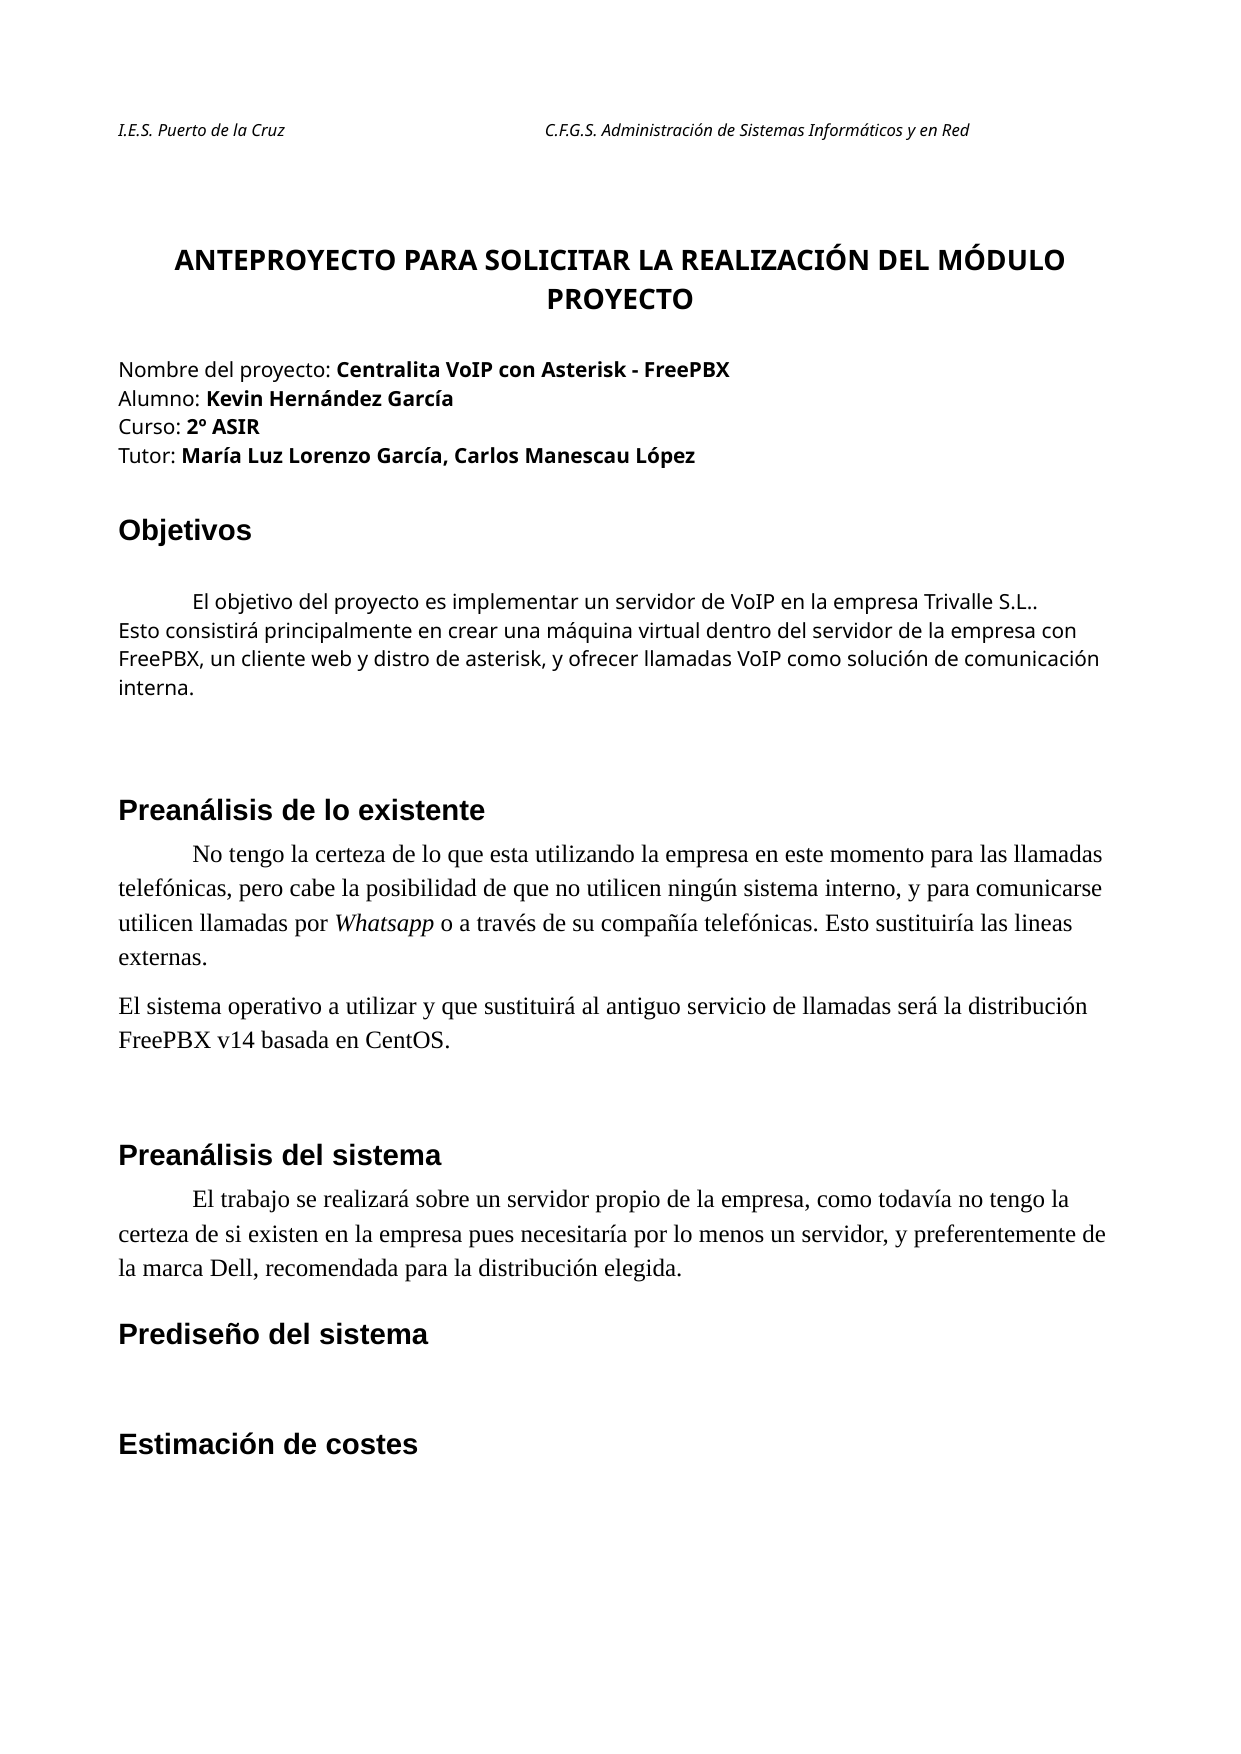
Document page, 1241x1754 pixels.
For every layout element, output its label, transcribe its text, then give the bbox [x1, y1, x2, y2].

text Nombre del proyecto: Centralita VoIP con Asterisk - FreePBX [118, 356, 1122, 384]
subtitle Objetivos [118, 513, 1122, 546]
subtitle Estimación de costes [118, 1427, 1122, 1461]
text El sistema operativo a utilizar y que sustituirá al antiguo servicio de llamadas será la distribución FreePBX v14 basada en CentOS. [118, 991, 1122, 1054]
text Alumno: Kevin Hernández García [118, 384, 1122, 412]
text ANTEPROYECTO PARA SOLICITAR LA REALIZACIÓN DEL MÓDULO PROYECTO [118, 241, 1122, 317]
subtitle Preanálisis del sistema [118, 1138, 1122, 1172]
text El trabajo se realizará sobre un servidor propio de la empresa, como todavía no tengo la certeza de si existen en la empresa pues necesitaría por lo menos un servidor, y preferentemente de la marca Dell, recomendada para la distribución elegida. [118, 1184, 1122, 1282]
text Tutor: María Luz Lorenzo García, Carlos Manescau López [118, 441, 1122, 469]
text Curso: 2º ASIR [118, 412, 1122, 441]
text El objetivo del proyecto es implementar un servidor de VoIP en la empresa Trivalle S.L.. [118, 587, 1122, 616]
text Esto consistirá principalmente en crear una máquina virtual dentro del servidor de la empresa con FreePBX, un cliente web y distro de asterisk, y ofrecer llamadas VoIP como solución de comunicación interna. [118, 616, 1122, 701]
subtitle Prediseño del sistema [118, 1317, 1122, 1351]
text No tengo la certeza de lo que esta utilizando la empresa en este momento para las llamadas telefónicas, pero cabe la posibilidad de que no utilicen ningún sistema interno, y para comunicarse utilicen llamadas por Whatsapp o a través de su compañía telefónicas. Esto sustituiría las lineas externas. [118, 839, 1122, 971]
subtitle Preanálisis de lo existente [118, 792, 1122, 826]
